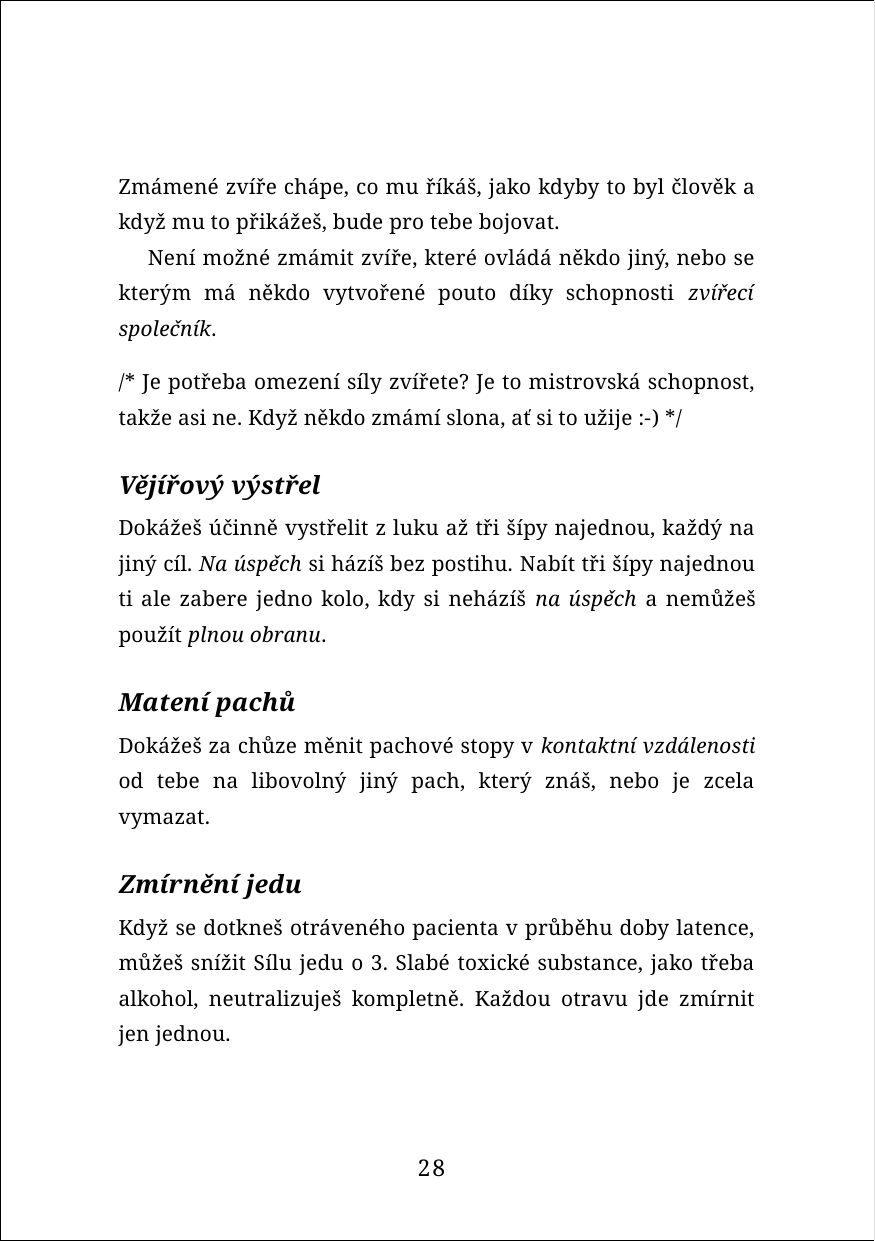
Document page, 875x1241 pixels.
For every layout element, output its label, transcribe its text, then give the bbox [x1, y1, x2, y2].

subtitle Vějířový výstřel [118, 468, 756, 502]
subtitle Zmírnění jedu [118, 867, 756, 901]
text Dokážeš účinně vystřelit z luku až tři šípy najednou, každý na jiný cíl. Na úspěch si házíš bez postihu. Nabít tři šípy najednou ti ale zabere jedno kolo, kdy si neházíš na úspěch a nemůžeš použít plnou obranu. [118, 513, 756, 648]
text Když se dotkneš otráveného pacienta v průběhu doby latence, můžeš snížit Sílu jedu o 3. Slabé toxické substance, jako třeba alkohol, neutralizuješ kompletně. Každou otravu jde zmírnit jen jednou. [118, 913, 756, 1048]
subtitle Matení pachů [118, 685, 756, 719]
text Zmámené zvíře chápe, co mu říkáš, jako kdyby to byl člověk a když mu to přikážeš, bude pro tebe bojovat. Není možné zmámit zvíře, které ovládá někdo jiný, nebo se kterým má někdo vytvořené pouto díky schopnosti zvířecí společník. [118, 172, 756, 342]
text /* Je potřeba omezení síly zvířete? Je to mistrovská schopnost, takže asi ne. Když někdo zmámí slona, ať si to užije :-) */ [118, 367, 756, 431]
text Dokážeš za chůze měnit pachové stopy v kontaktní vzdálenosti od tebe na libovolný jiný pach, který znáš, nebo je zcela vymazat. [118, 731, 756, 830]
